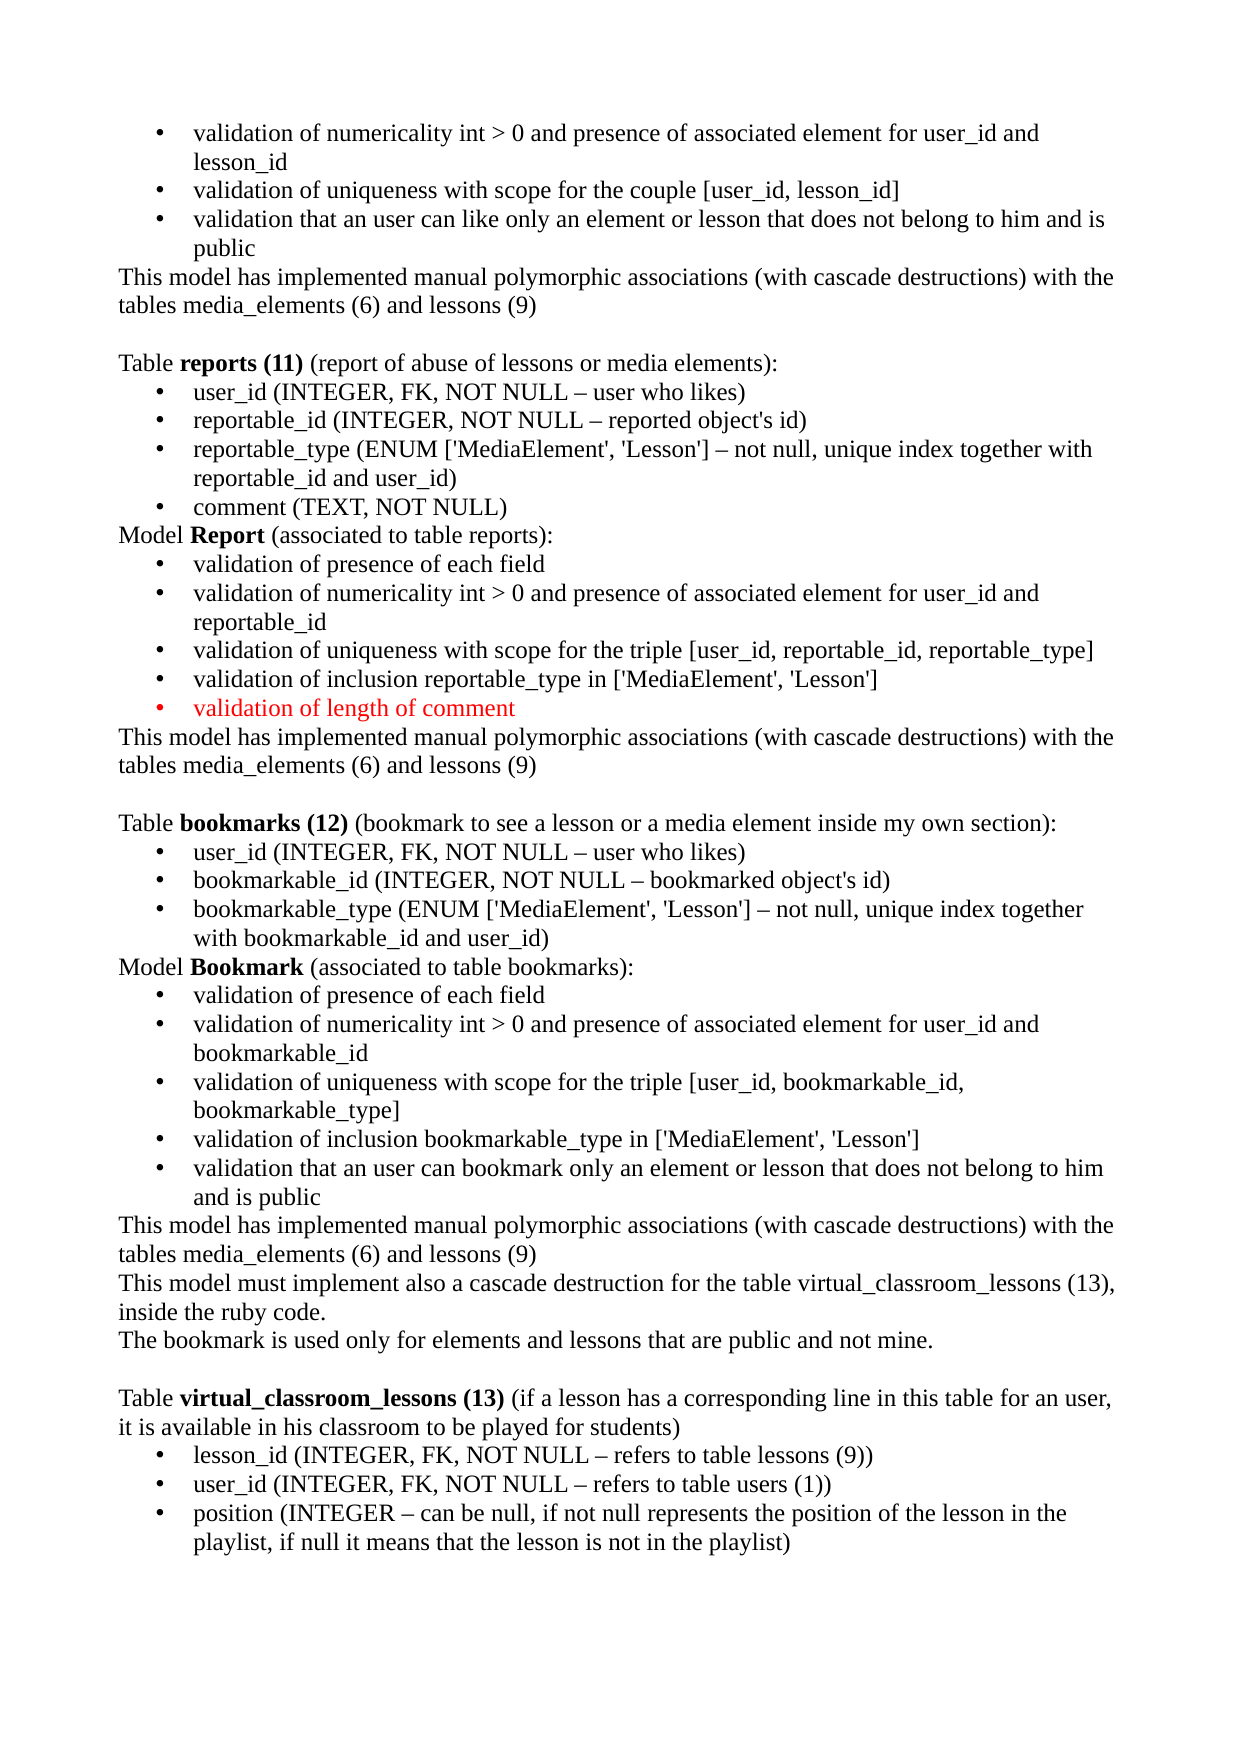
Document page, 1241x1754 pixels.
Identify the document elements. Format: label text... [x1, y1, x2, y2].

list reportable_id (INTEGER, NOT NULL – reported object's id) [156, 406, 1122, 434]
list validation of numericality int > 0 and presence of associated element for user_id and lesson_id [156, 118, 1122, 176]
list bookmarkable_id (INTEGER, NOT NULL – bookmarked object's id) [156, 866, 1122, 894]
list validation of uniqueness with scope for the triple [user_id, reportable_id, reportable_type] [156, 636, 1122, 664]
list reportable_type (ENUM ['MediaElement', 'Lesson'] – not null, unique index together with reportable_id and user_id) [156, 434, 1122, 492]
list validation that an user can bookmark only an element or lesson that does not belong to him and is public [156, 1153, 1122, 1211]
text This model has implemented manual polymorphic associations (with cascade destructions) with the tables media_elements (6) and lessons (9) [118, 1211, 1122, 1268]
list validation of length of comment [156, 693, 1122, 722]
list validation of numericality int > 0 and presence of associated element for user_id and reportable_id [156, 578, 1122, 636]
text Model Bookmark (associated to table bookmarks): [118, 952, 1122, 981]
list user_id (INTEGER, FK, NOT NULL – user who likes) [156, 837, 1122, 866]
list bookmarkable_type (ENUM ['MediaElement', 'Lesson'] – not null, unique index together with bookmarkable_id and user_id) [156, 894, 1122, 952]
text Table reports (11) (report of abuse of lessons or media elements): [118, 348, 1122, 377]
list validation of numericality int > 0 and presence of associated element for user_id and bookmarkable_id [156, 1009, 1122, 1067]
text Model Report (associated to table reports): [118, 521, 1122, 549]
list user_id (INTEGER, FK, NOT NULL – refers to table users (1)) [156, 1469, 1122, 1498]
list validation of presence of each field [156, 549, 1122, 578]
text This model has implemented manual polymorphic associations (with cascade destructions) with the tables media_elements (6) and lessons (9) [118, 722, 1122, 779]
list lesson_id (INTEGER, FK, NOT NULL – refers to table lessons (9)) [156, 1441, 1122, 1469]
text This model must implement also a cascade destruction for the table virtual_classroom_lessons (13), inside the ruby code. [118, 1268, 1122, 1326]
text The bookmark is used only for elements and lessons that are public and not mine. [118, 1326, 1122, 1354]
list validation of inclusion reportable_type in ['MediaElement', 'Lesson'] [156, 664, 1122, 693]
list validation of inclusion bookmarkable_type in ['MediaElement', 'Lesson'] [156, 1124, 1122, 1153]
text Table bookmarks (12) (bookmark to see a lesson or a media element inside my own section): [118, 808, 1122, 837]
list validation of uniqueness with scope for the couple [user_id, lesson_id] [156, 176, 1122, 204]
list validation of uniqueness with scope for the triple [user_id, bookmarkable_id, bookmarkable_type] [156, 1067, 1122, 1124]
list comment (TEXT, NOT NULL) [156, 492, 1122, 521]
text Table virtual_classroom_lessons (13) (if a lesson has a corresponding line in this table for an user, it is available in his classroom to be played for students) [118, 1383, 1122, 1441]
list position (INTEGER – can be null, if not null represents the position of the lesson in the playlist, if null it means that the lesson is not in the playlist) [156, 1498, 1122, 1556]
text This model has implemented manual polymorphic associations (with cascade destructions) with the tables media_elements (6) and lessons (9) [118, 262, 1122, 319]
list validation of presence of each field [156, 981, 1122, 1009]
list user_id (INTEGER, FK, NOT NULL – user who likes) [156, 377, 1122, 406]
list validation that an user can like only an element or lesson that does not belong to him and is public [156, 204, 1122, 262]
